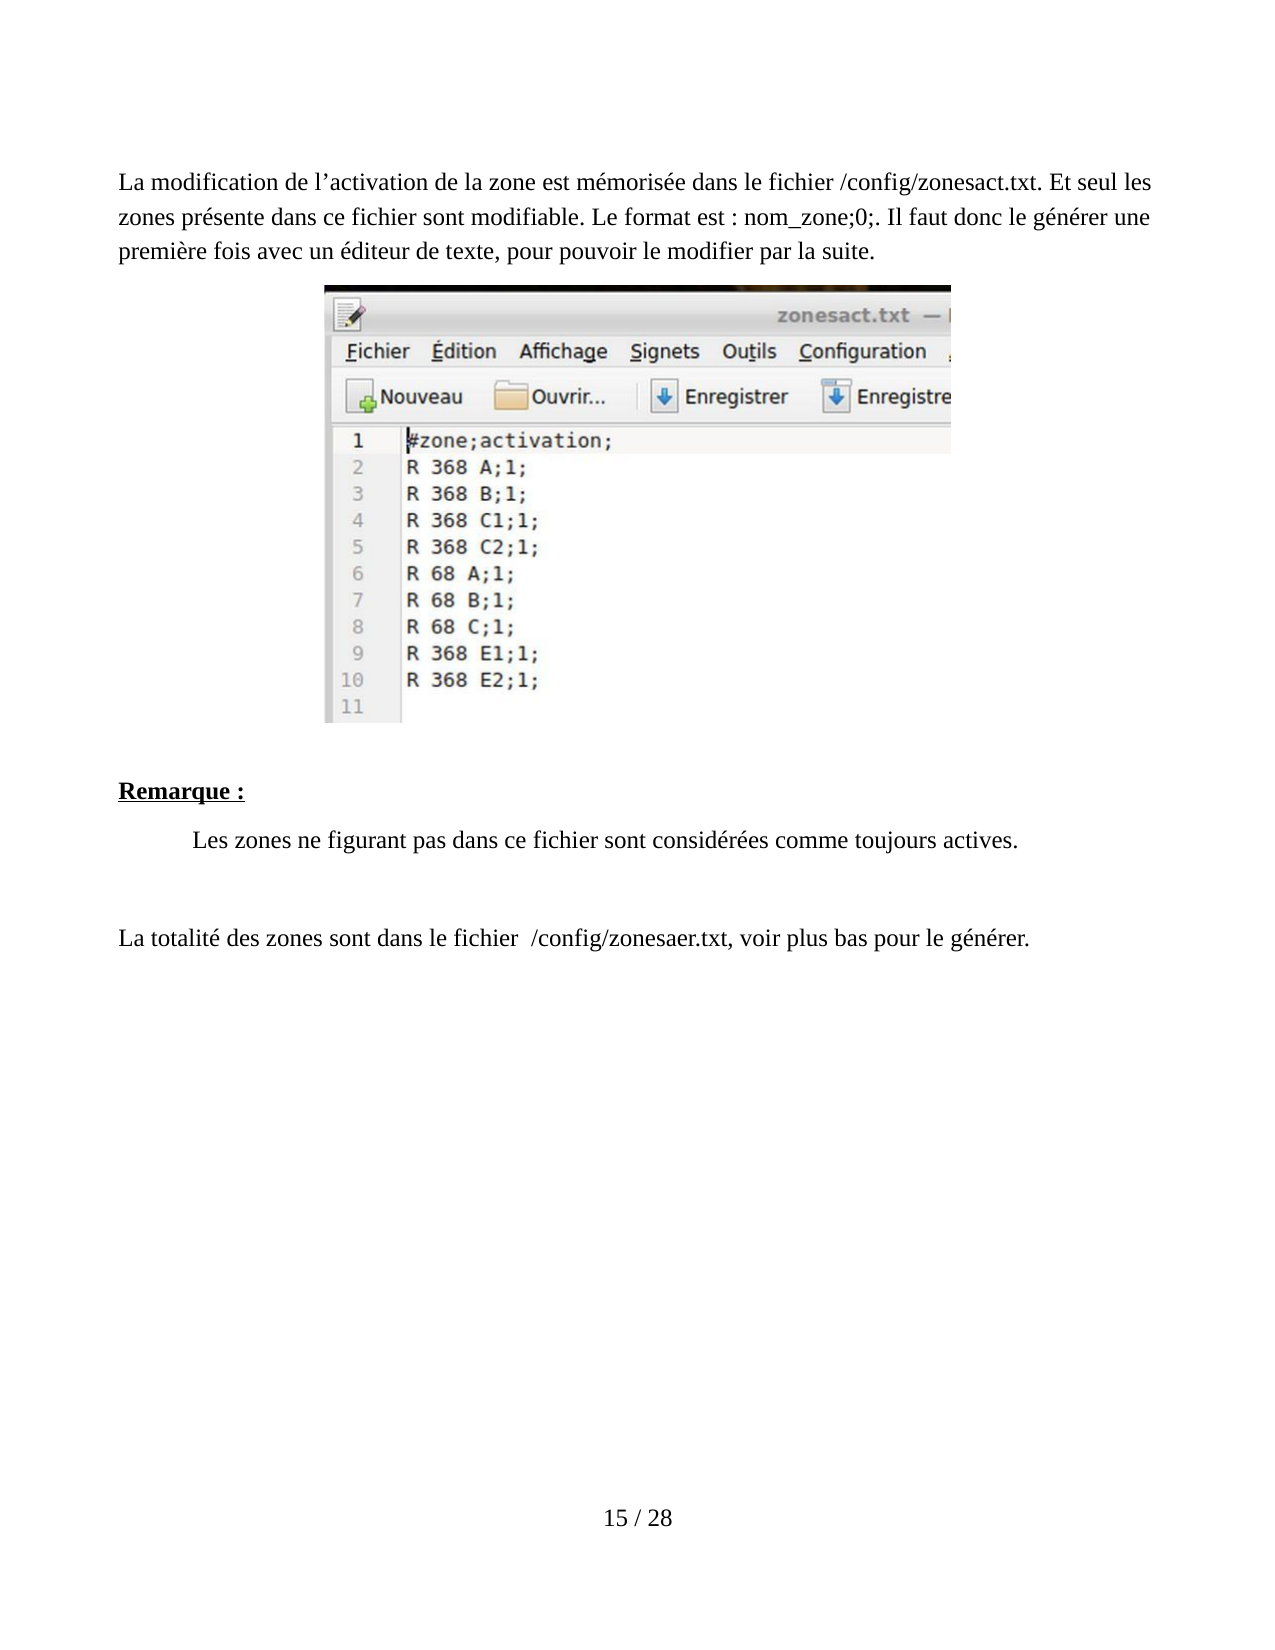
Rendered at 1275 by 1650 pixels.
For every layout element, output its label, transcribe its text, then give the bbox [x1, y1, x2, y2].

text La totalité des zones sont dans le fichier /config/zonesaer.txt, voir plus bas pour le générer. [118, 923, 1157, 952]
picture [324, 285, 951, 723]
text Les zones ne figurant pas dans ce fichier sont considérées comme toujours actives. [118, 825, 1157, 854]
text Remarque : [118, 776, 1157, 804]
text La modification de l’activation de la zone est mémorisée dans le fichier /config/zonesact.txt. Et seul les zones présente dans ce fichier sont modifiable. Le format est : nom_zone;0;. Il faut donc le générer une première fois avec un éditeur de texte, pour pouvoir le modifier par la suite. [118, 167, 1157, 265]
